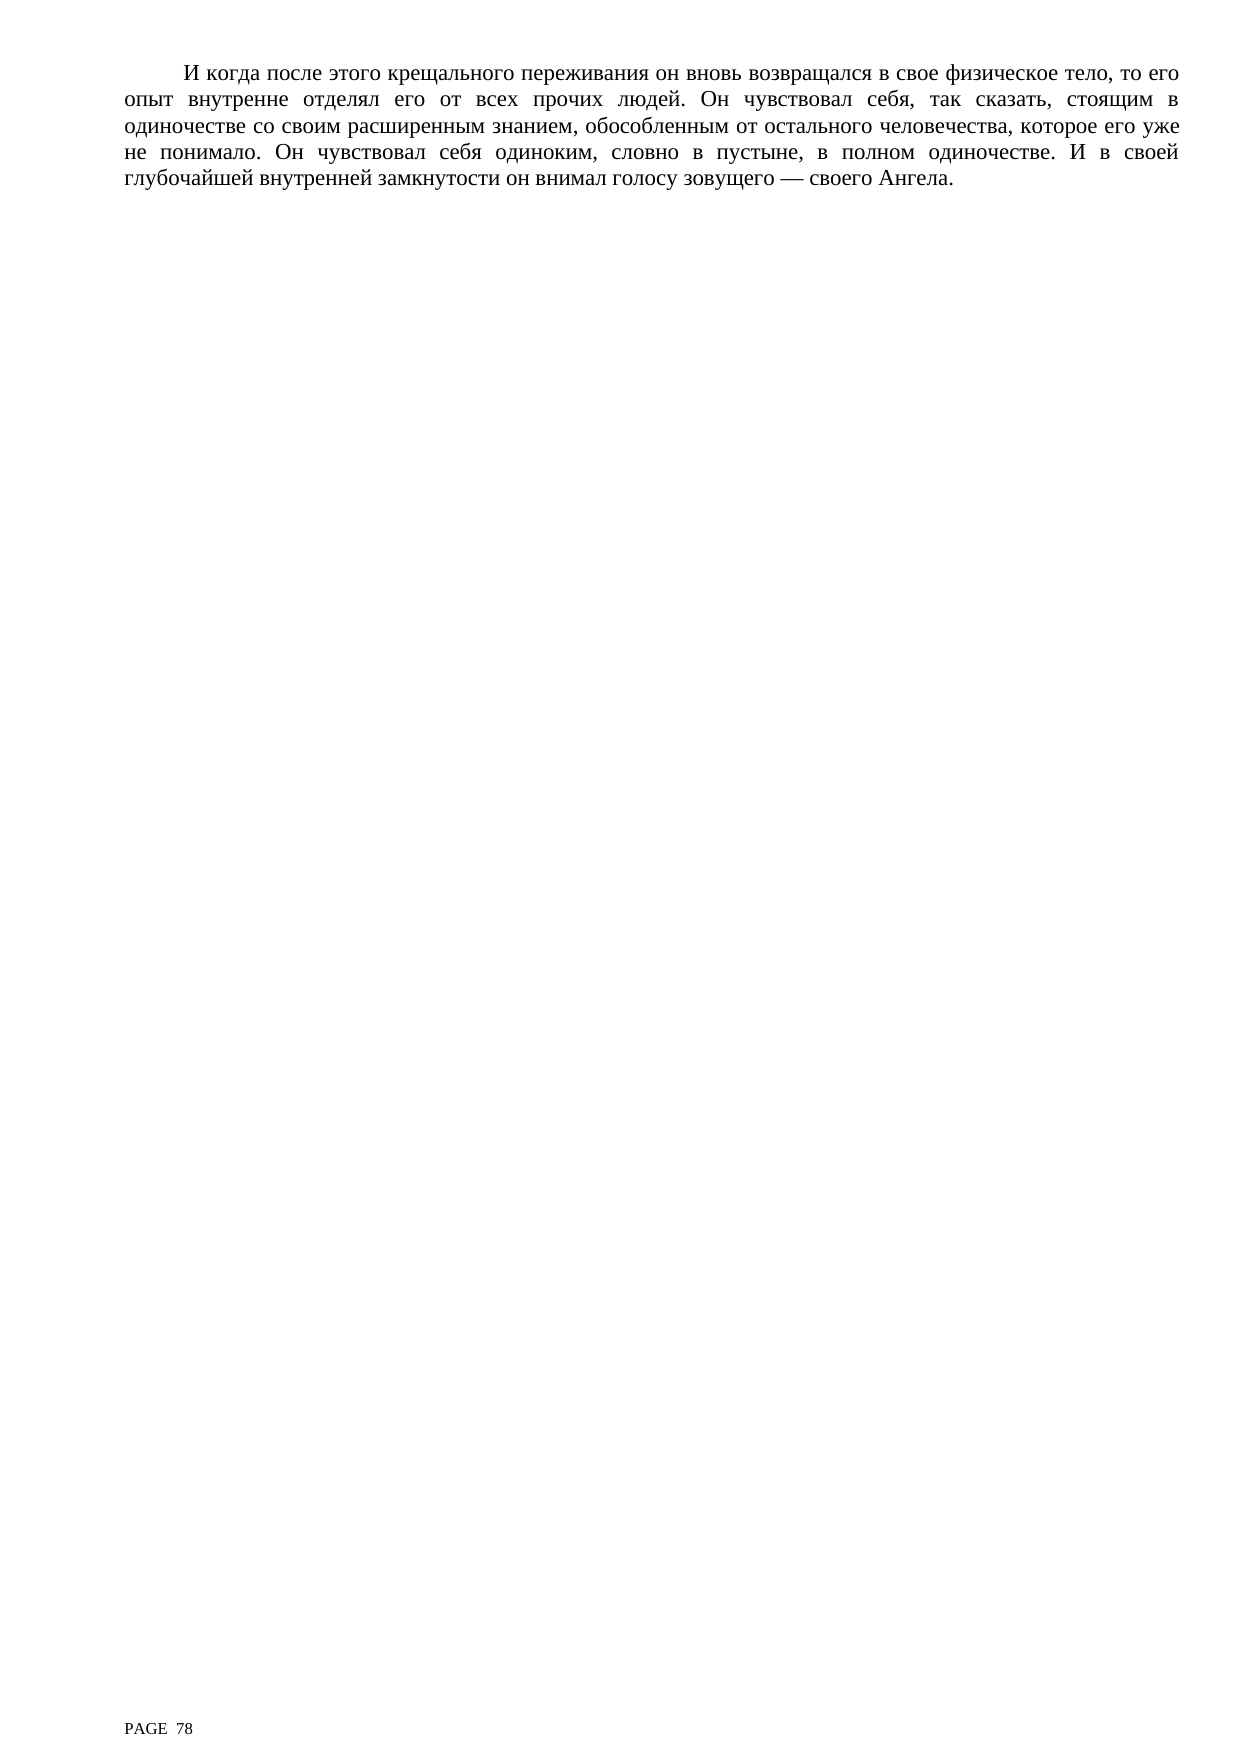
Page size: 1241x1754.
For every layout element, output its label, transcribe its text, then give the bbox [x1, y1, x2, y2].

text И когда после этого крещального переживания он вновь возвращался в свое физическое тело, то его опыт внутренне отделял его от всех прочих людей. Он чувствовал себя, так сказать, стоящим в одиночестве со своим расширенным знанием, обособленным от остального человечества, которое его уже не понимало. Он чувствовал себя одиноким, словно в пустыне, в полном одиночестве. И в своей глубочайшей внутренней замкнутости он внимал голосу зовущего — своего Ангела. [124, 59, 1181, 191]
